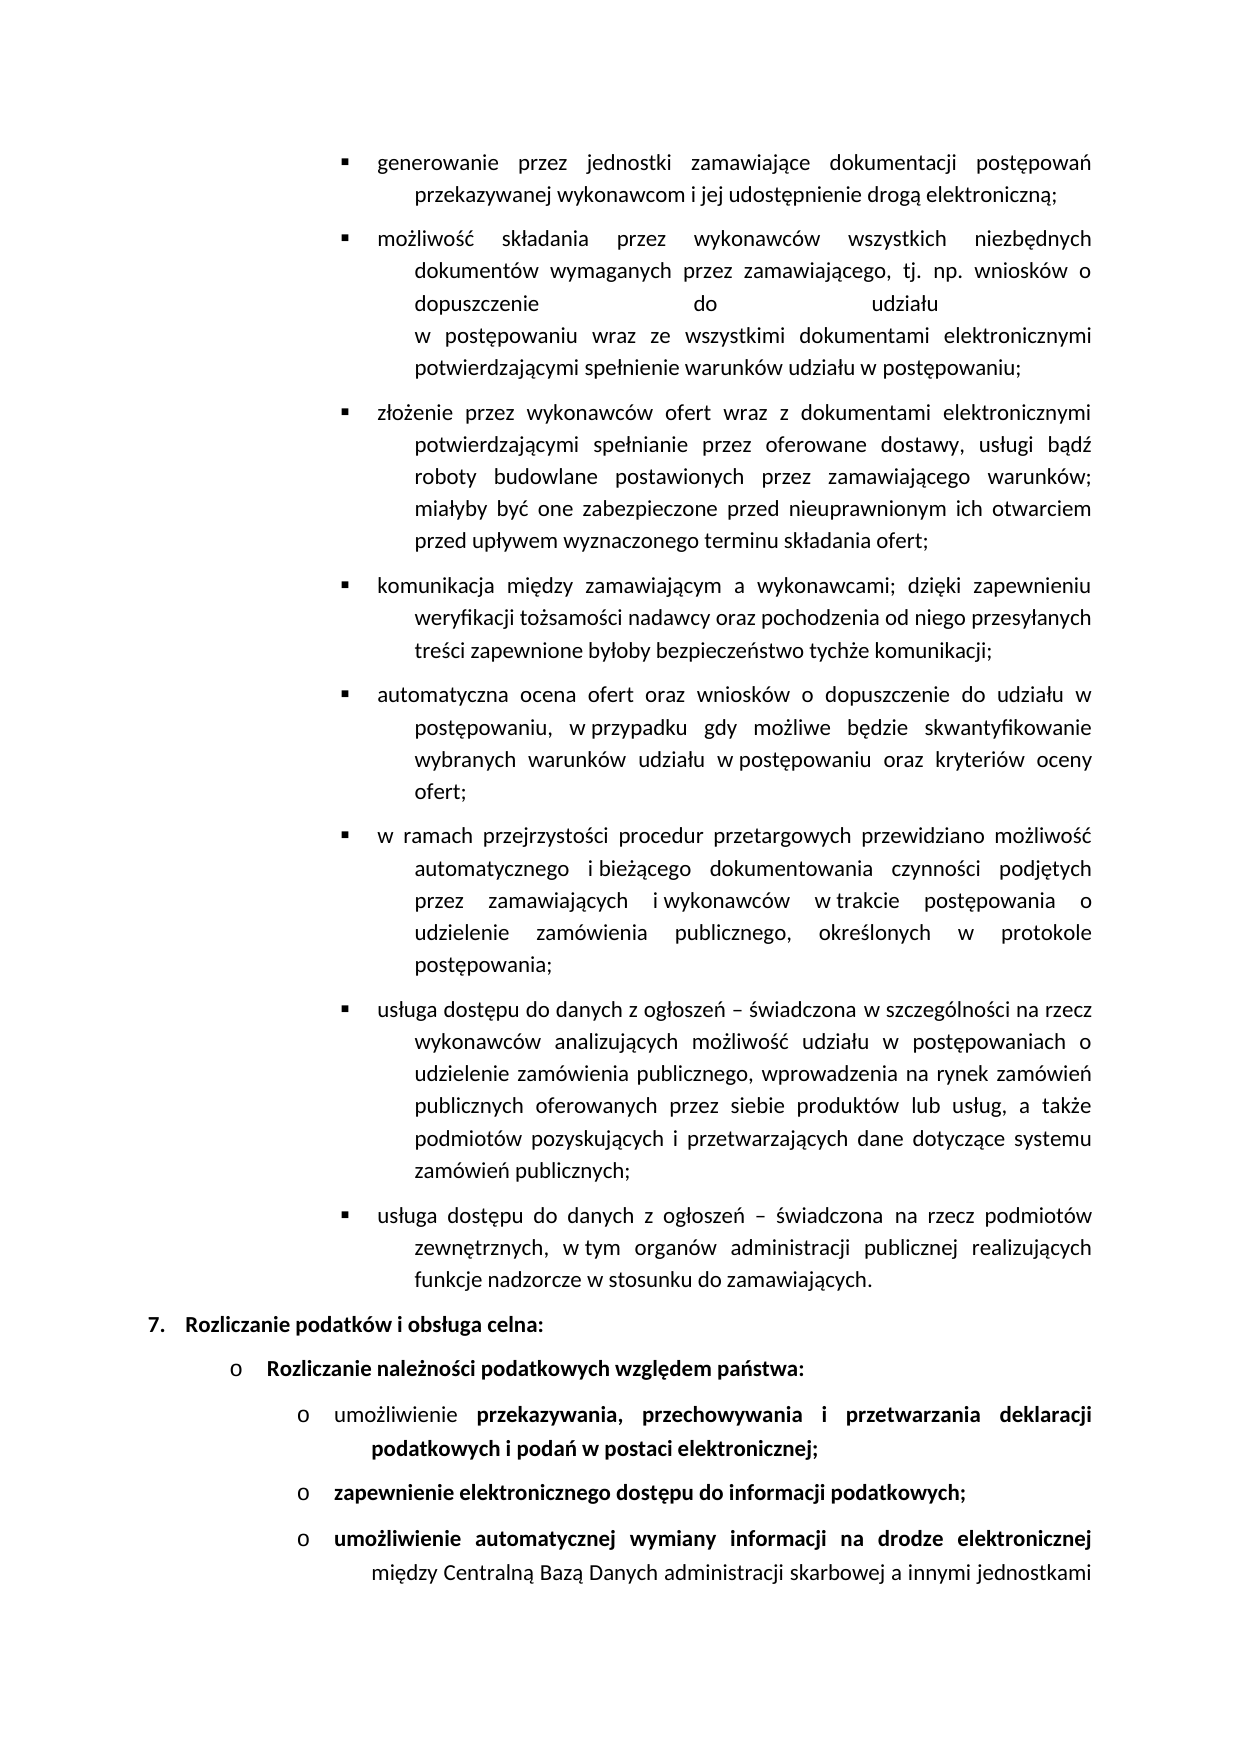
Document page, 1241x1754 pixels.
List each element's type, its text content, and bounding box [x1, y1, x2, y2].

list możliwość składania przez wykonawców wszystkich niezbędnych dokumentów wymaganych przez zamawiającego, tj. np. wniosków o dopuszczenie do udziału w postępowaniu wraz ze wszystkimi dokumentami elektronicznymi potwierdzającymi spełnienie warunków udziału w postępowaniu; [339, 224, 1093, 381]
list Rozliczanie podatków i obsługa celna: [148, 1310, 1093, 1338]
list generowanie przez jednostki zamawiające dokumentacji postępowań przekazywanej wykonawcom i jej udostępnienie drogą elektroniczną; [339, 148, 1093, 208]
list umożliwienie automatycznej wymiany informacji na drodze elektronicznej między Centralną Bazą Danych administracji skarbowej a innymi jednostkami [296, 1524, 1093, 1586]
list w ramach przejrzystości procedur przetargowych przewidziano możliwość automatycznego i bieżącego dokumentowania czynności podjętych przez zamawiających i wykonawców w trakcie postępowania o udzielenie zamówienia publicznego, określonych w protokole postępowania; [339, 822, 1093, 978]
list złożenie przez wykonawców ofert wraz z dokumentami elektronicznymi potwierdzającymi spełnianie przez oferowane dostawy, usługi bądź roboty budowlane postawionych przez zamawiającego warunków; miałyby być one zabezpieczone przed nieuprawnionym ich otwarciem przed upływem wyznaczonego terminu składania ofert; [339, 398, 1093, 555]
list zapewnienie elektronicznego dostępu do informacji podatkowych; [296, 1478, 1093, 1508]
list usługa dostępu do danych z ogłoszeń – świadczona na rzecz podmiotów zewnętrznych, w tym organów administracji publicznej realizujących funkcje nadzorcze w stosunku do zamawiających. [339, 1201, 1093, 1293]
list Rozliczanie należności podatkowych względem państwa: [229, 1354, 1093, 1384]
list komunikacja między zamawiającym a wykonawcami; dzięki zapewnieniu weryfikacji tożsamości nadawcy oraz pochodzenia od niego przesyłanych treści zapewnione byłoby bezpieczeństwo tychże komunikacji; [339, 571, 1093, 664]
list umożliwienie przekazywania, przechowywania i przetwarzania deklaracji podatkowych i podań w postaci elektronicznej; [296, 1401, 1093, 1462]
list automatyczna ocena ofert oraz wniosków o dopuszczenie do udziału w postępowaniu, w przypadku gdy możliwe będzie skwantyfikowanie wybranych warunków udziału w postępowaniu oraz kryteriów oceny ofert; [339, 680, 1093, 805]
list usługa dostępu do danych z ogłoszeń – świadczona w szczególności na rzecz wykonawców analizujących możliwość udziału w postępowaniach o udzielenie zamówienia publicznego, wprowadzenia na rynek zamówień publicznych oferowanych przez siebie produktów lub usług, a także podmiotów pozyskujących i przetwarzających dane dotyczące systemu zamówień publicznych; [339, 995, 1093, 1184]
